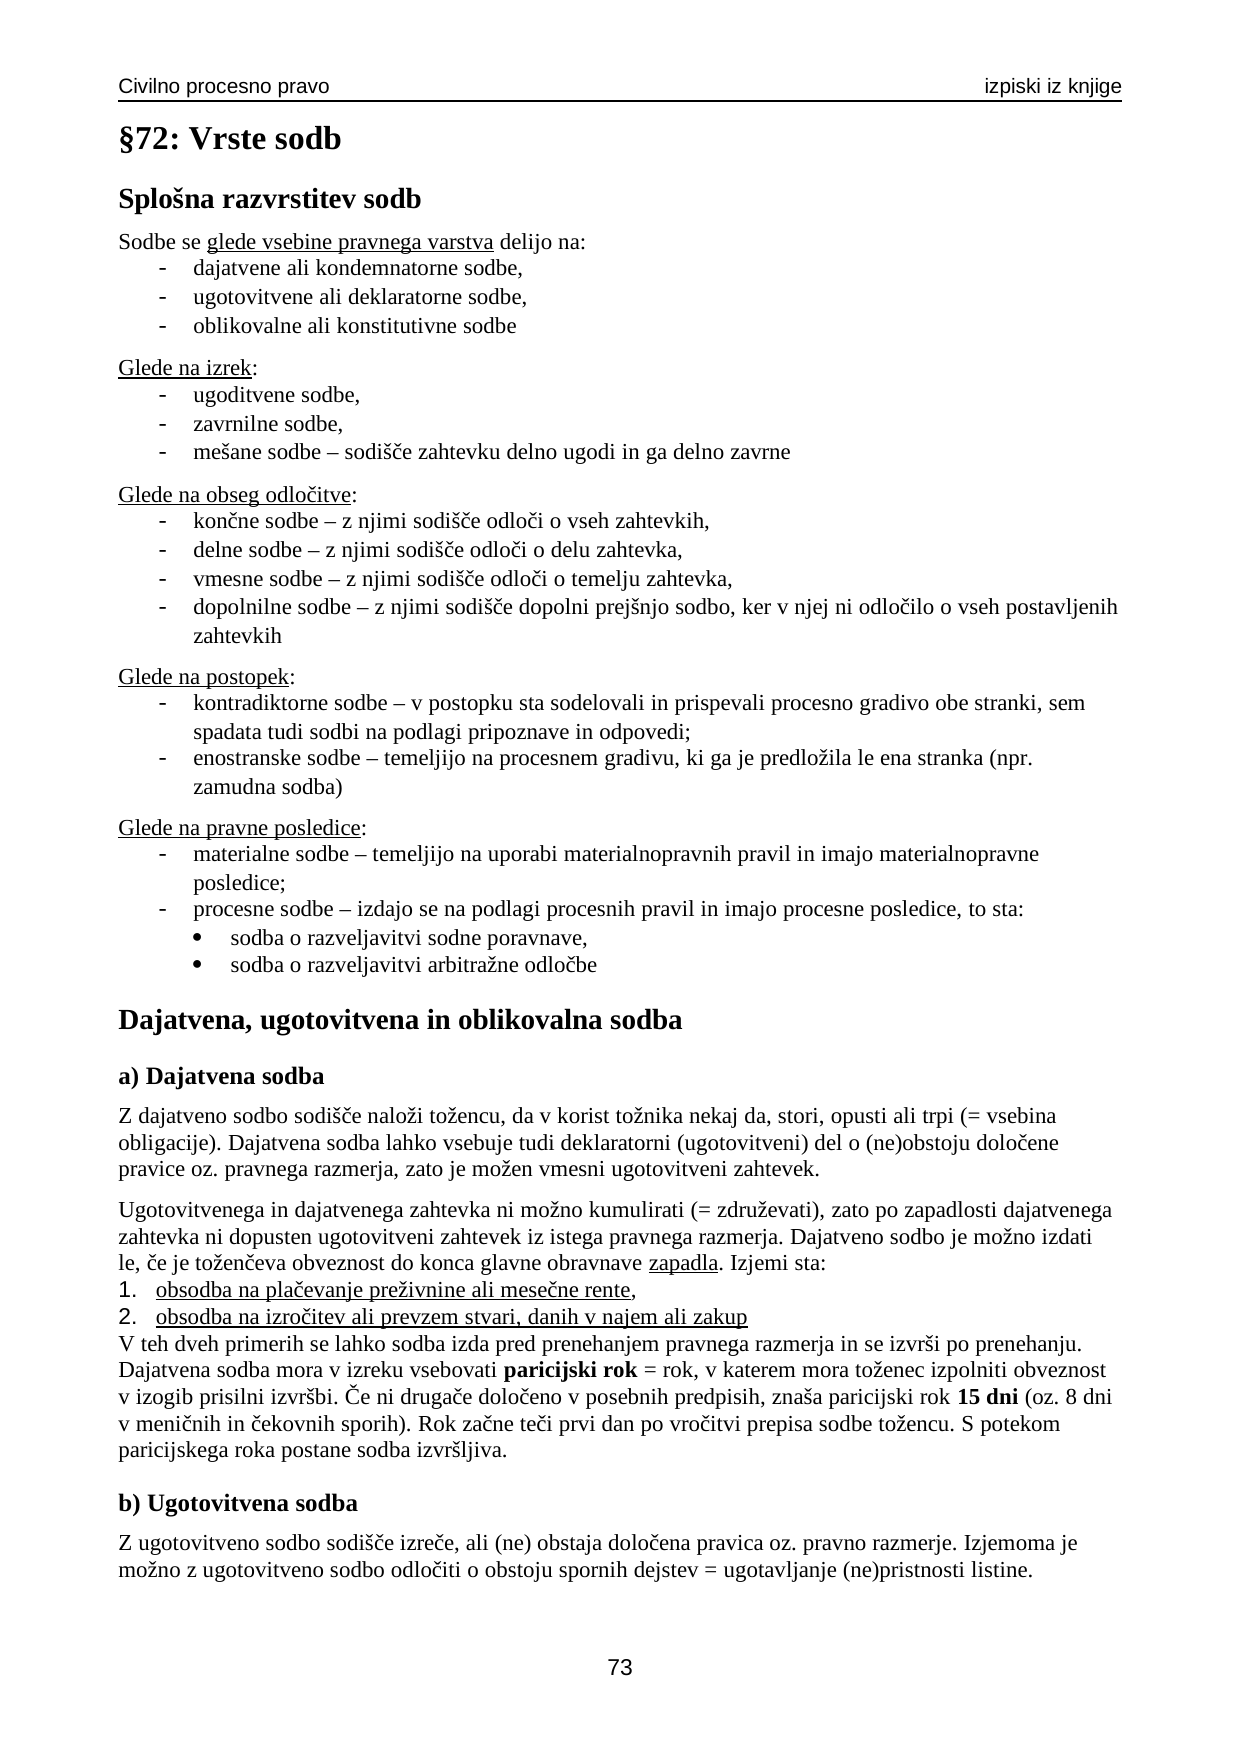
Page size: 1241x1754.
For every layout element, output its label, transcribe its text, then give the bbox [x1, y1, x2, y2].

list procesne sodbe – izdajo se na podlagi procesnih pravil in imajo procesne posledice, to sta: [156, 895, 1122, 924]
list dopolnilne sodbe – z njimi sodišče dopolni prejšnjo sodbo, ker v njej ni odločilo o vseh postavljenih zahtevkih [156, 593, 1122, 648]
text Z dajatveno sodbo sodišče naloži tožencu, da v korist tožnika nekaj da, stori, opusti ali trpi (= vsebina obligacije). Dajatvena sodba lahko vsebuje tudi deklaratorni (ugotovitveni) del o (ne)obstoju določene pravice oz. pravnega razmerja, zato je možen vmesni ugotovitveni zahtevek. [118, 1102, 1122, 1182]
list končne sodbe – z njimi sodišče odloči o vseh zahtevkih, [156, 507, 1122, 536]
subtitle §72: Vrste sodb [118, 118, 1122, 157]
subtitle Dajatvena, ugotovitvena in oblikovalna sodba [118, 1002, 1122, 1036]
text Glede na izrek: [118, 354, 1122, 381]
list mešane sodbe – sodišče zahtevku delno ugodi in ga delno zavrne [156, 438, 1122, 467]
subtitle Splošna razvrstitev sodb [118, 182, 1122, 215]
list delne sodbe – z njimi sodišče odloči o delu zahtevka, [156, 536, 1122, 564]
subtitle a) Dajatvena sodba [118, 1061, 1122, 1090]
text V teh dveh primerih se lahko sodba izda pred prenehanjem pravnega razmerja in se izvrši po prenehanju. [118, 1330, 1122, 1356]
list ugoditvene sodbe, [156, 381, 1122, 409]
text Glede na pravne posledice: [118, 813, 1122, 840]
text Glede na obseg odločitve: [118, 481, 1122, 507]
list kontradiktorne sodbe – v postopku sta sodelovali in prispevali procesno gradivo obe stranki, sem spadata tudi sodbi na podlagi pripoznave in odpovedi; [156, 689, 1122, 744]
text Dajatvena sodba mora v izreku vsebovati paricijski rok = rok, v katerem mora toženec izpolniti obveznost v izogib prisilni izvršbi. Če ni drugače določeno v posebnih predpisih, znaša paricijski rok 15 dni (oz. 8 dni v meničnih in čekovnih sporih). Rok začne teči prvi dan po vročitvi prepisa sodbe tožencu. S potekom paricijskega roka postane sodba izvršljiva. [118, 1356, 1122, 1463]
list enostranske sodbe – temeljijo na procesnem gradivu, ki ga je predložila le ena stranka (npr. zamudna sodba) [156, 744, 1122, 799]
text Z ugotovitveno sodbo sodišče izreče, ali (ne) obstaja določena pravica oz. pravno razmerje. Izjemoma je možno z ugotovitveno sodbo odločiti o obstoju spornih dejstev = ugotavljanje (ne)pristnosti listine. [118, 1529, 1122, 1582]
list obsodba na plačevanje preživnine ali mesečne rente, [118, 1276, 1122, 1303]
list zavrnilne sodbe, [156, 409, 1122, 438]
list obsodba na izročitev ali prevzem stvari, danih v najem ali zakup [118, 1303, 1122, 1330]
list vmesne sodbe – z njimi sodišče odloči o temelju zahtevka, [156, 564, 1122, 593]
text Glede na postopek: [118, 662, 1122, 689]
list sodba o razveljavitvi sodne poravnave, [193, 924, 1122, 951]
list materialne sodbe – temeljijo na uporabi materialnopravnih pravil in imajo materialnopravne posledice; [156, 840, 1122, 895]
subtitle b) Ugotovitvena sodba [118, 1488, 1122, 1517]
list ugotovitvene ali deklaratorne sodbe, [156, 283, 1122, 311]
list sodba o razveljavitvi arbitražne odločbe [193, 951, 1122, 977]
text Ugotovitvenega in dajatvenega zahtevka ni možno kumulirati (= združevati), zato po zapadlosti dajatvenega zahtevka ni dopusten ugotovitveni zahtevek iz istega pravnega razmerja. Dajatveno sodbo je možno izdati le, če je toženčeva obveznost do konca glavne obravnave zapadla. Izjemi sta: [118, 1196, 1122, 1276]
list dajatvene ali kondemnatorne sodbe, [156, 254, 1122, 283]
text Sodbe se glede vsebine pravnega varstva delijo na: [118, 228, 1122, 254]
list oblikovalne ali konstitutivne sodbe [156, 311, 1122, 340]
